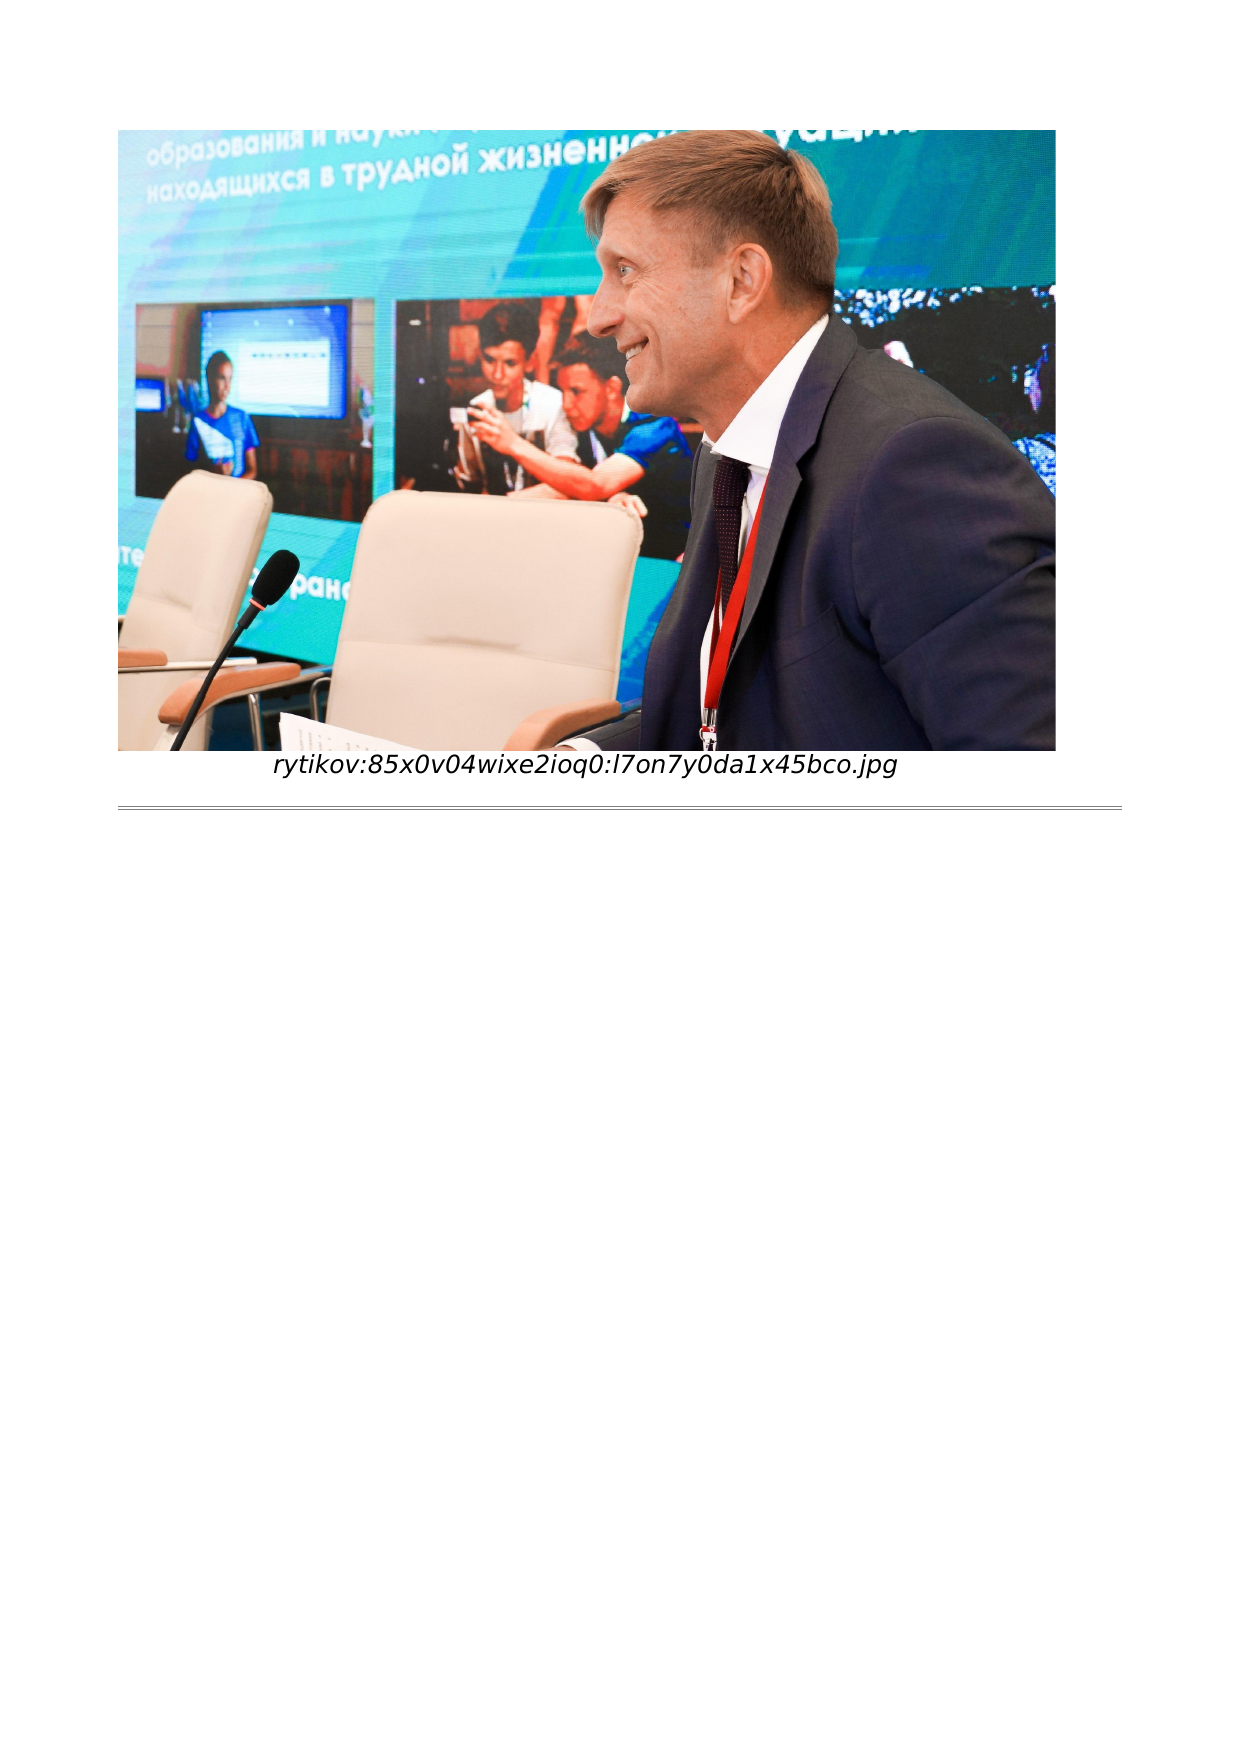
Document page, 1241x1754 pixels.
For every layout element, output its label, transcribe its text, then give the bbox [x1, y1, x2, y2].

picture [1042, 147, 1056, 175]
picture [944, 253, 950, 260]
picture [879, 266, 929, 276]
picture [118, 130, 1056, 751]
text rytikov:85x0v04wixe2ioq0:l7on7y0da1x45bco.jpg [118, 751, 1056, 779]
picture [925, 143, 978, 181]
picture [922, 175, 930, 182]
picture [957, 144, 963, 151]
picture [933, 274, 941, 281]
picture [865, 268, 877, 275]
picture [863, 281, 872, 287]
